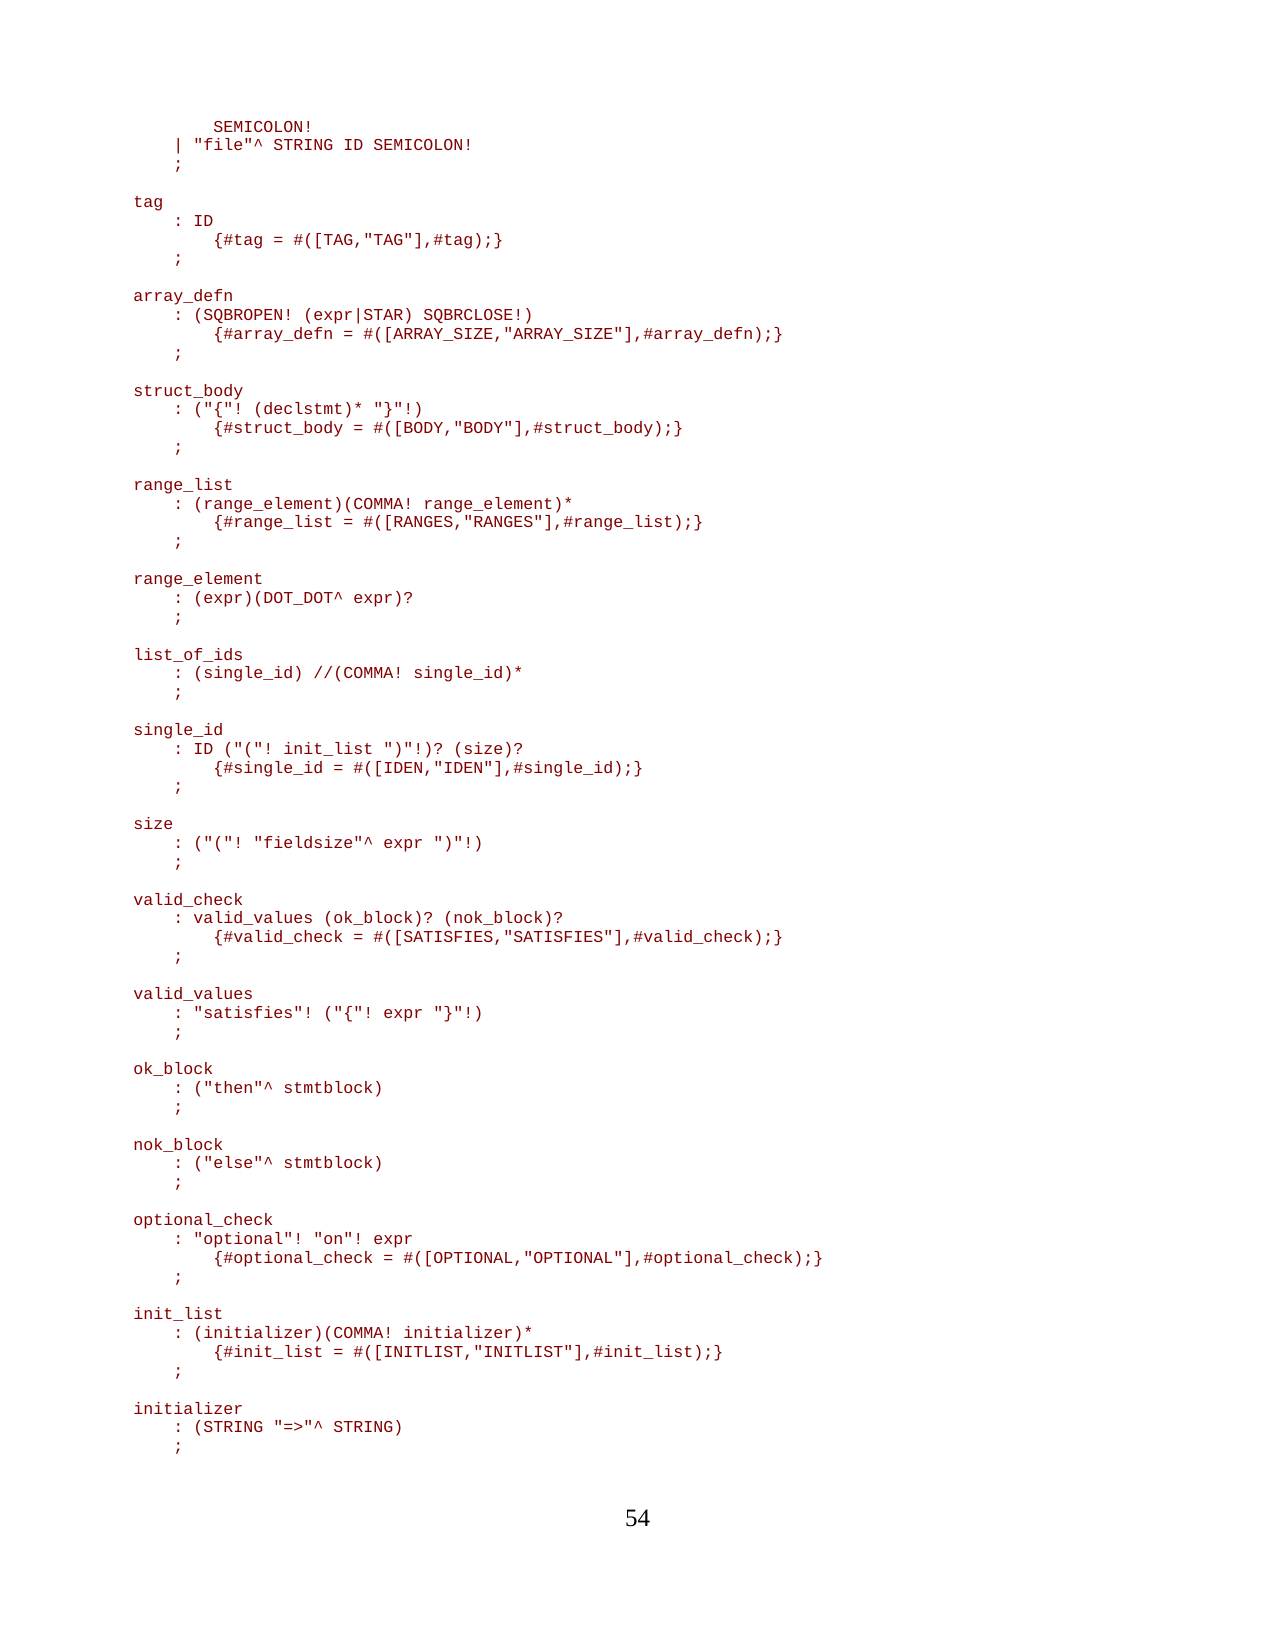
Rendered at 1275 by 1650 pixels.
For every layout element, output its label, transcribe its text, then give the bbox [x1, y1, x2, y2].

text : ("{"! (declstmt)* "}"!) [133, 401, 1157, 420]
text ; [133, 1362, 1157, 1381]
text : ("else"^ stmtblock) [133, 1155, 1157, 1174]
text : (STRING "=>"^ STRING) [133, 1419, 1157, 1438]
text ; [133, 156, 1157, 175]
text : "optional"! "on"! expr [133, 1231, 1157, 1249]
text {#valid_check = #([SATISFIES,"SATISFIES"],#valid_check);} [133, 929, 1157, 948]
text : ID [133, 212, 1157, 231]
text single_id [133, 721, 1157, 740]
text ; [133, 1438, 1157, 1457]
text ; [133, 778, 1157, 797]
text {#init_list = #([INITLIST,"INITLIST"],#init_list);} [133, 1344, 1157, 1362]
text : ID ("("! init_list ")"!)? (size)? [133, 740, 1157, 759]
text valid_values [133, 985, 1157, 1004]
text size [133, 816, 1157, 834]
text ; [133, 1268, 1157, 1287]
text : valid_values (ok_block)? (nok_block)? [133, 910, 1157, 929]
text {#range_list = #([RANGES,"RANGES"],#range_list);} [133, 514, 1157, 533]
text valid_check [133, 891, 1157, 910]
text ; [133, 439, 1157, 457]
text : (expr)(DOT_DOT^ expr)? [133, 589, 1157, 608]
text SEMICOLON! [133, 118, 1157, 137]
text : (initializer)(COMMA! initializer)* [133, 1325, 1157, 1344]
text : "satisfies"! ("{"! expr "}"!) [133, 1004, 1157, 1023]
text : ("then"^ stmtblock) [133, 1080, 1157, 1098]
text optional_check [133, 1212, 1157, 1231]
text ; [133, 533, 1157, 552]
text : ("("! "fieldsize"^ expr ")"!) [133, 834, 1157, 853]
text ; [133, 684, 1157, 703]
text tag [133, 193, 1157, 212]
text nok_block [133, 1136, 1157, 1155]
text struct_body [133, 382, 1157, 401]
text | "file"^ STRING ID SEMICOLON! [133, 137, 1157, 156]
text ; [133, 1023, 1157, 1042]
text : (range_element)(COMMA! range_element)* [133, 495, 1157, 514]
text initializer [133, 1400, 1157, 1419]
text : (SQBROPEN! (expr|STAR) SQBRCLOSE!) [133, 307, 1157, 326]
text {#tag = #([TAG,"TAG"],#tag);} [133, 231, 1157, 250]
text {#array_defn = #([ARRAY_SIZE,"ARRAY_SIZE"],#array_defn);} [133, 326, 1157, 344]
text ok_block [133, 1061, 1157, 1080]
text list_of_ids [133, 646, 1157, 665]
text ; [133, 948, 1157, 967]
text {#single_id = #([IDEN,"IDEN"],#single_id);} [133, 759, 1157, 778]
text init_list [133, 1306, 1157, 1325]
text ; [133, 1174, 1157, 1193]
text array_defn [133, 288, 1157, 307]
text range_element [133, 571, 1157, 589]
text ; [133, 250, 1157, 269]
text {#struct_body = #([BODY,"BODY"],#struct_body);} [133, 420, 1157, 439]
text ; [133, 853, 1157, 872]
text ; [133, 608, 1157, 627]
text range_list [133, 476, 1157, 495]
text : (single_id) //(COMMA! single_id)* [133, 665, 1157, 684]
text ; [133, 1098, 1157, 1117]
text {#optional_check = #([OPTIONAL,"OPTIONAL"],#optional_check);} [133, 1249, 1157, 1268]
text ; [133, 344, 1157, 363]
